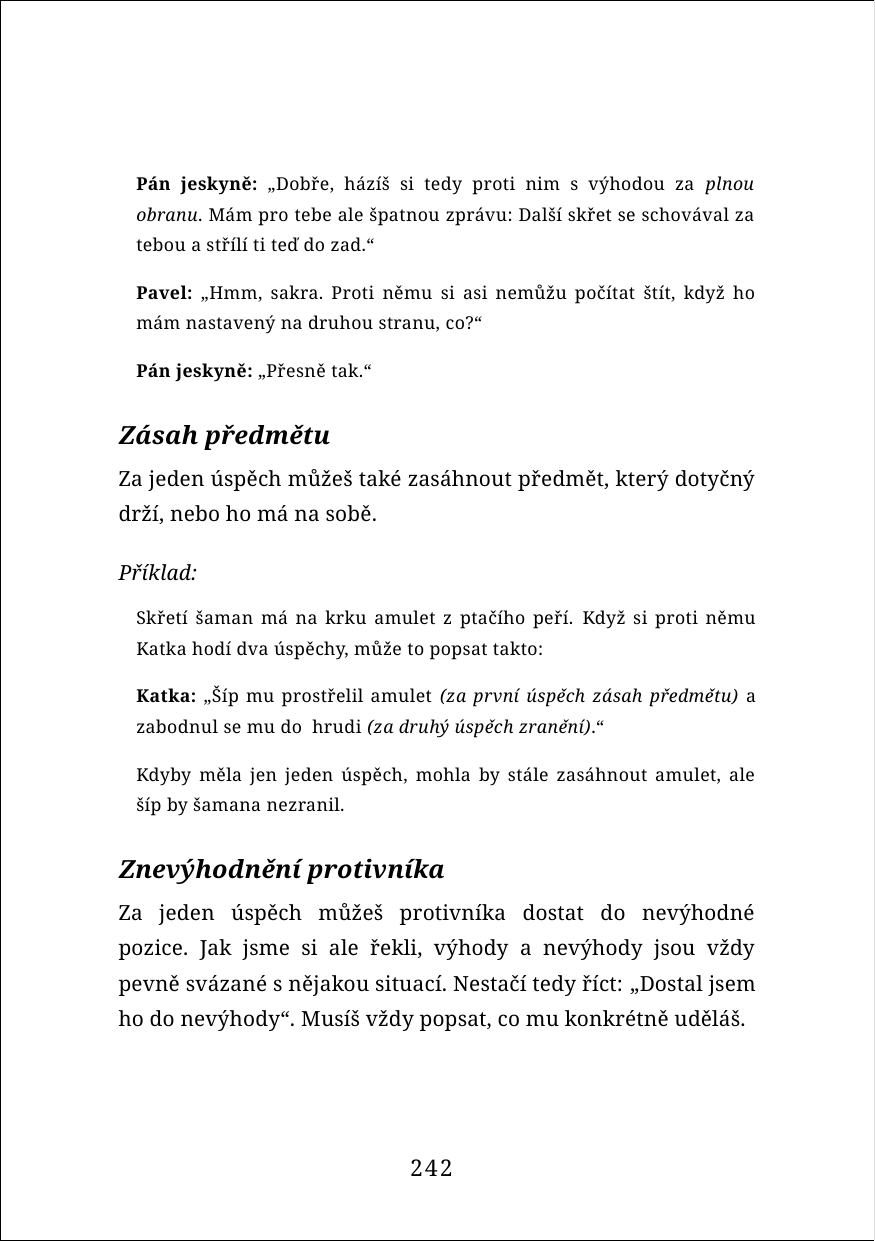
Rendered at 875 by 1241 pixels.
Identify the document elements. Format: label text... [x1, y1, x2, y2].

text Katka: „Šíp mu prostřelil amulet (za první úspěch zásah předmětu) a zabodnul se mu do hrudi (za druhý úspěch zranění).“ [136, 684, 756, 738]
text Pavel: „Hmm, sakra. Proti němu si asi nemůžu počítat štít, když ho mám nastavený na druhou stranu, co?“ [136, 280, 756, 334]
subtitle Znevýhodnění protivníka [118, 852, 756, 886]
text Za jeden úspěch můžeš také zasáhnout předmět, který dotyčný drží, nebo ho má na sobě. [118, 464, 756, 528]
text Příklad: [118, 558, 756, 587]
text Za jeden úspěch můžeš protivníka dostat do nevýhodné pozice. Jak jsme si ale řekli, výhody a nevýhody jsou vždy pevně svázané s nějakou situací. Nestačí tedy říct: „Dostal jsem ho do nevýhody“. Musíš vždy popsat, co mu konkrétně uděláš. [118, 898, 756, 1033]
text Skřetí šaman má na krku amulet z ptačího peří. Když si proti němu Katka hodí dva úspěchy, může to popsat takto: [136, 606, 756, 660]
text Pán jeskyně: „Přesně tak.“ [136, 358, 756, 382]
text Kdyby měla jen jeden úspěch, mohla by stále zasáhnout amulet, ale šíp by šamana nezranil. [136, 762, 756, 816]
subtitle Zásah předmětu [118, 418, 756, 452]
text Pán jeskyně: „Dobře, házíš si tedy proti nim s výhodou za plnou obranu. Mám pro tebe ale špatnou zprávu: Další skřet se schovával za tebou a střílí ti teď do zad.“ [136, 172, 756, 256]
